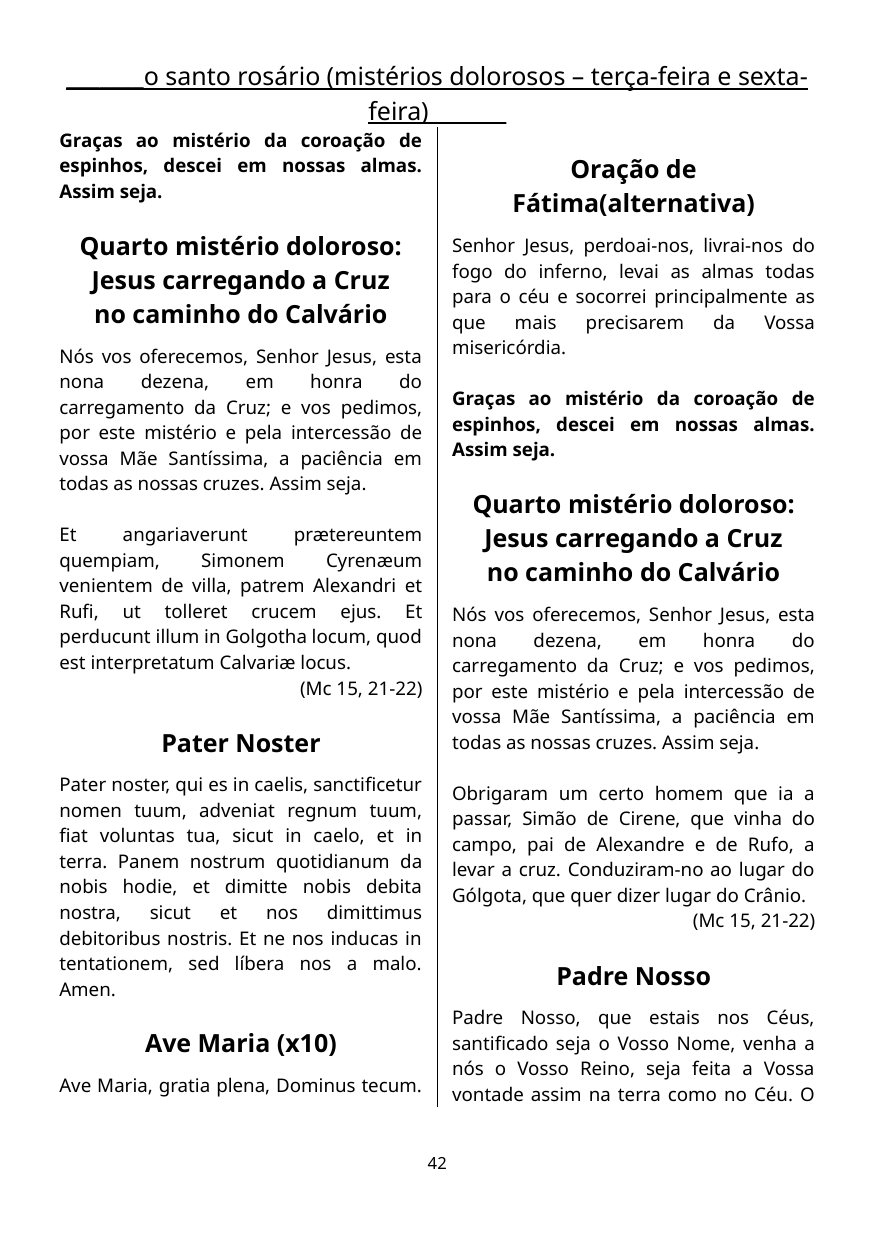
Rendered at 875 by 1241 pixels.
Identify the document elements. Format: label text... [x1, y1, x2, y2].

table_header Graças ao mistério da coroação de espinhos, descei em nossas almas. Assim seja. Quarto mistério doloroso: Jesus carregando a Cruz no caminho do Calvário Nós vos oferecemos, Senhor Jesus, esta nona dezena, em honra do carregamento da Cruz; e vos pedimos, por este mistério e pela intercessão de vossa Mãe Santíssima, a paciência em todas as nossas cruzes. Assim seja. Et angariaverunt prætereuntem quempiam, Simonem Cyrenæum venientem de villa, patrem Alexandri et Rufi, ut tolleret crucem ejus. Et perducunt illum in Golgotha locum, quod est interpretatum Calvariæ locus. (Mc 15, 21-22) Pater Noster Pater noster, qui es in caelis, sanctificetur nomen tuum, adveniat regnum tuum, fiat voluntas tua, sicut in caelo, et in terra. Panem nostrum quotidianum da nobis hodie, et dimitte nobis debita nostra, sicut et nos dimittimus debitoribus nostris. Et ne nos inducas in tentationem, sed líbera nos a malo. Amen. Ave Maria (x10) Ave Maria, gratia plena, Dominus tecum. [44, 127, 437, 1107]
table_header Oração de Fátima(alternativa) Senhor Jesus, perdoai-nos, livrai-nos do fogo do inferno, levai as almas todas para o céu e socorrei principalmente as que mais precisarem da Vossa misericórdia. Graças ao mistério da coroação de espinhos, descei em nossas almas. Assim seja. Quarto mistério doloroso: Jesus carregando a Cruz no caminho do Calvário Nós vos oferecemos, Senhor Jesus, esta nona dezena, em honra do carregamento da Cruz; e vos pedimos, por este mistério e pela intercessão de vossa Mãe Santíssima, a paciência em todas as nossas cruzes. Assim seja. Obrigaram um certo homem que ia a passar, Simão de Cirene, que vinha do campo, pai de Alexandre e de Rufo, a levar a cruz. Conduziram-no ao lugar do Gólgota, que quer dizer lugar do Crânio. (Mc 15, 21-22) Padre Nosso Padre Nosso, que estais nos Céus, santificado seja o Vosso Nome, venha a nós o Vosso Reino, seja feita a Vossa vontade assim na terra como no Céu. O [438, 127, 830, 1107]
